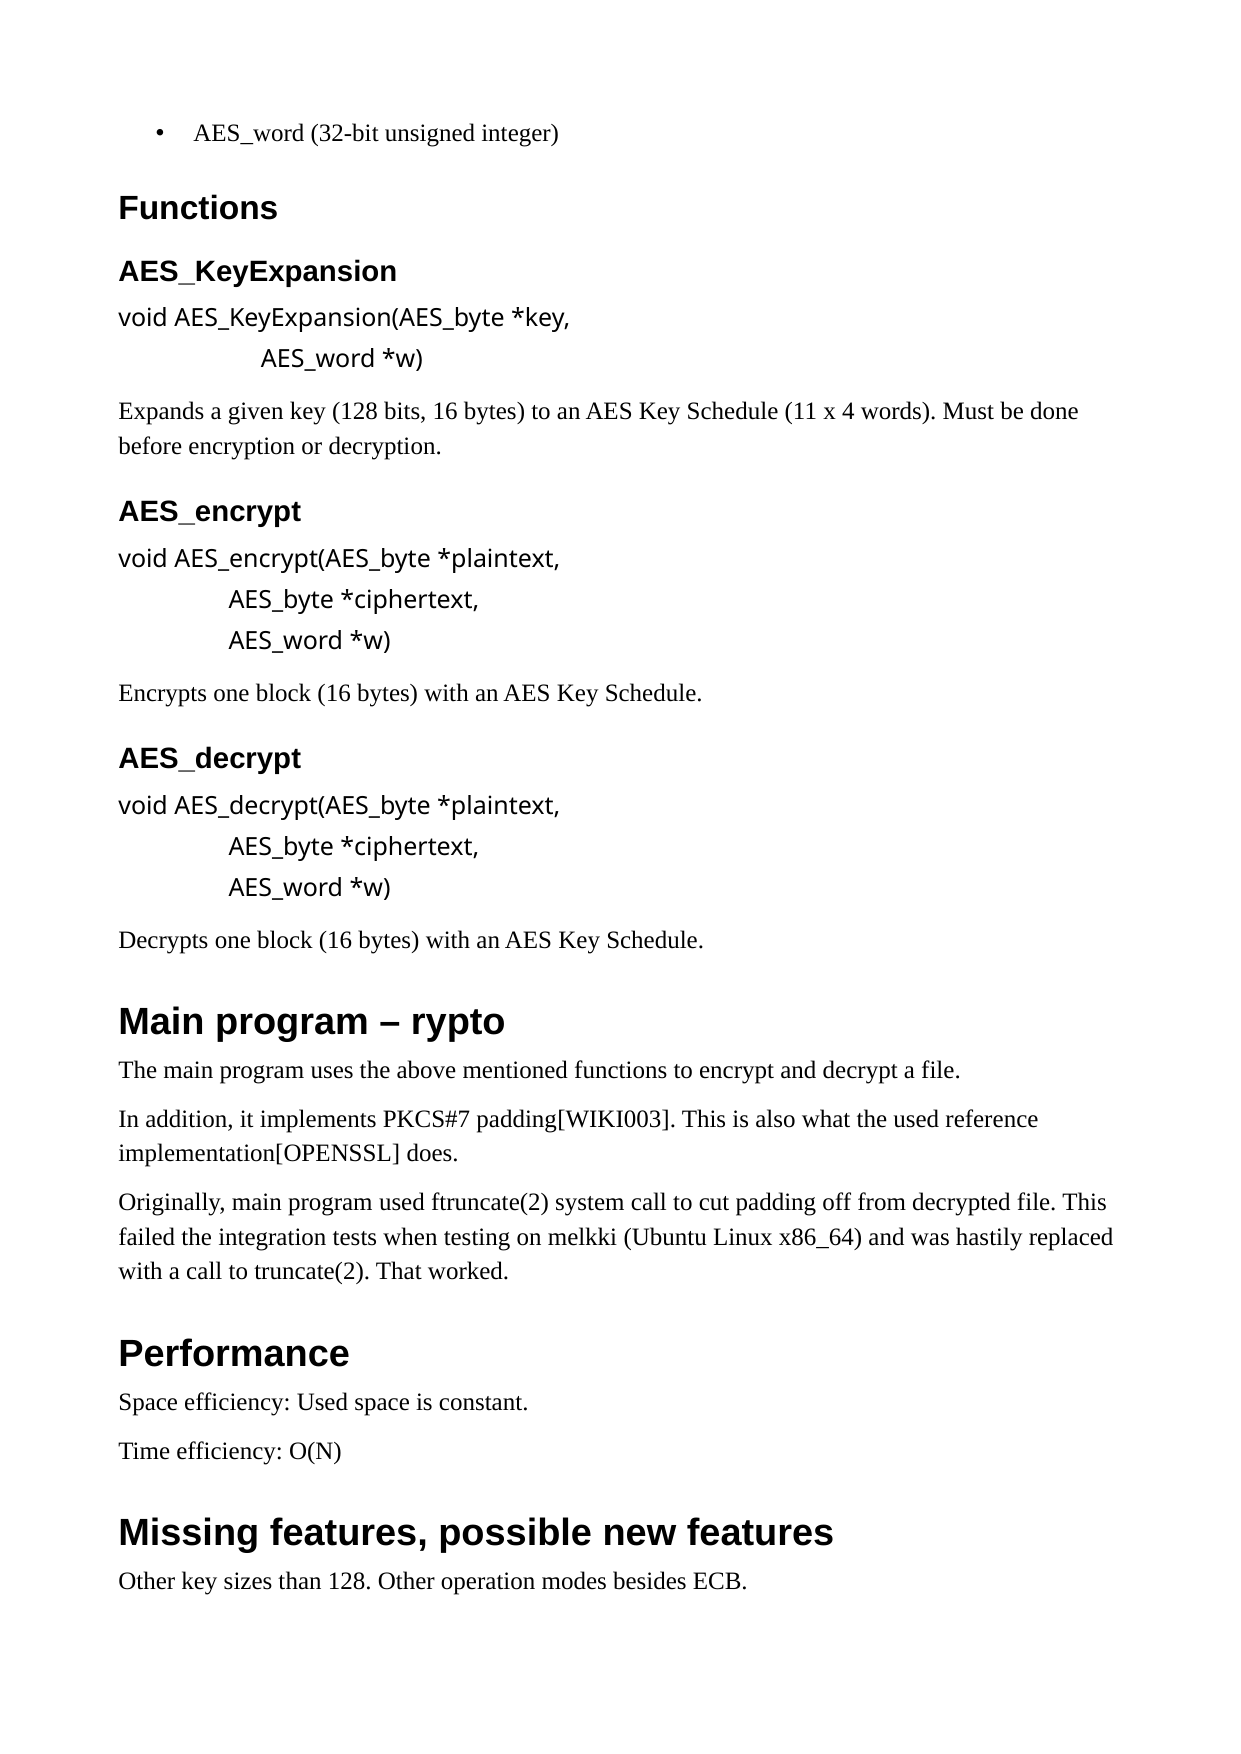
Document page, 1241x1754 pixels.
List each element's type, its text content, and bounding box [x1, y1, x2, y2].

subtitle Missing features, possible new features [118, 1510, 1122, 1553]
text Other key sizes than 128. Other operation modes besides ECB. [118, 1566, 1122, 1595]
subtitle AES_decrypt [118, 741, 1122, 775]
list AES_word (32-bit unsigned integer) [156, 118, 1122, 147]
text Space efficiency: Used space is constant. [118, 1387, 1122, 1415]
subtitle AES_KeyExpansion [118, 254, 1122, 287]
text void AES_encrypt(AES_byte *plaintext, AES_byte *ciphertext, AES_word *w) [118, 541, 1122, 656]
text void AES_KeyExpansion(AES_byte *key, AES_word *w) [118, 300, 1122, 375]
text Time efficiency: O(N) [118, 1436, 1122, 1464]
text Decrypts one block (16 bytes) with an AES Key Schedule. [118, 925, 1122, 953]
text Originally, main program used ftruncate(2) system call to cut padding off from decrypted file. This failed the integration tests when testing on melkki (Ubuntu Linux x86_64) and was hastily replaced with a call to truncate(2). That worked. [118, 1187, 1122, 1285]
text The main program uses the above mentioned functions to encrypt and decrypt a file. [118, 1055, 1122, 1084]
text Encrypts one block (16 bytes) with an AES Key Schedule. [118, 678, 1122, 706]
subtitle AES_encrypt [118, 494, 1122, 528]
text Expands a given key (128 bits, 16 bytes) to an AES Key Schedule (11 x 4 words). Must be done before encryption or decryption. [118, 396, 1122, 459]
text void AES_decrypt(AES_byte *plaintext, AES_byte *ciphertext, AES_word *w) [118, 788, 1122, 903]
subtitle Main program – rypto [118, 999, 1122, 1042]
subtitle Functions [118, 188, 1122, 227]
text In addition, it implements PKCS#7 padding[WIKI003]. This is also what the used reference implementation[OPENSSL] does. [118, 1104, 1122, 1167]
subtitle Performance [118, 1331, 1122, 1374]
